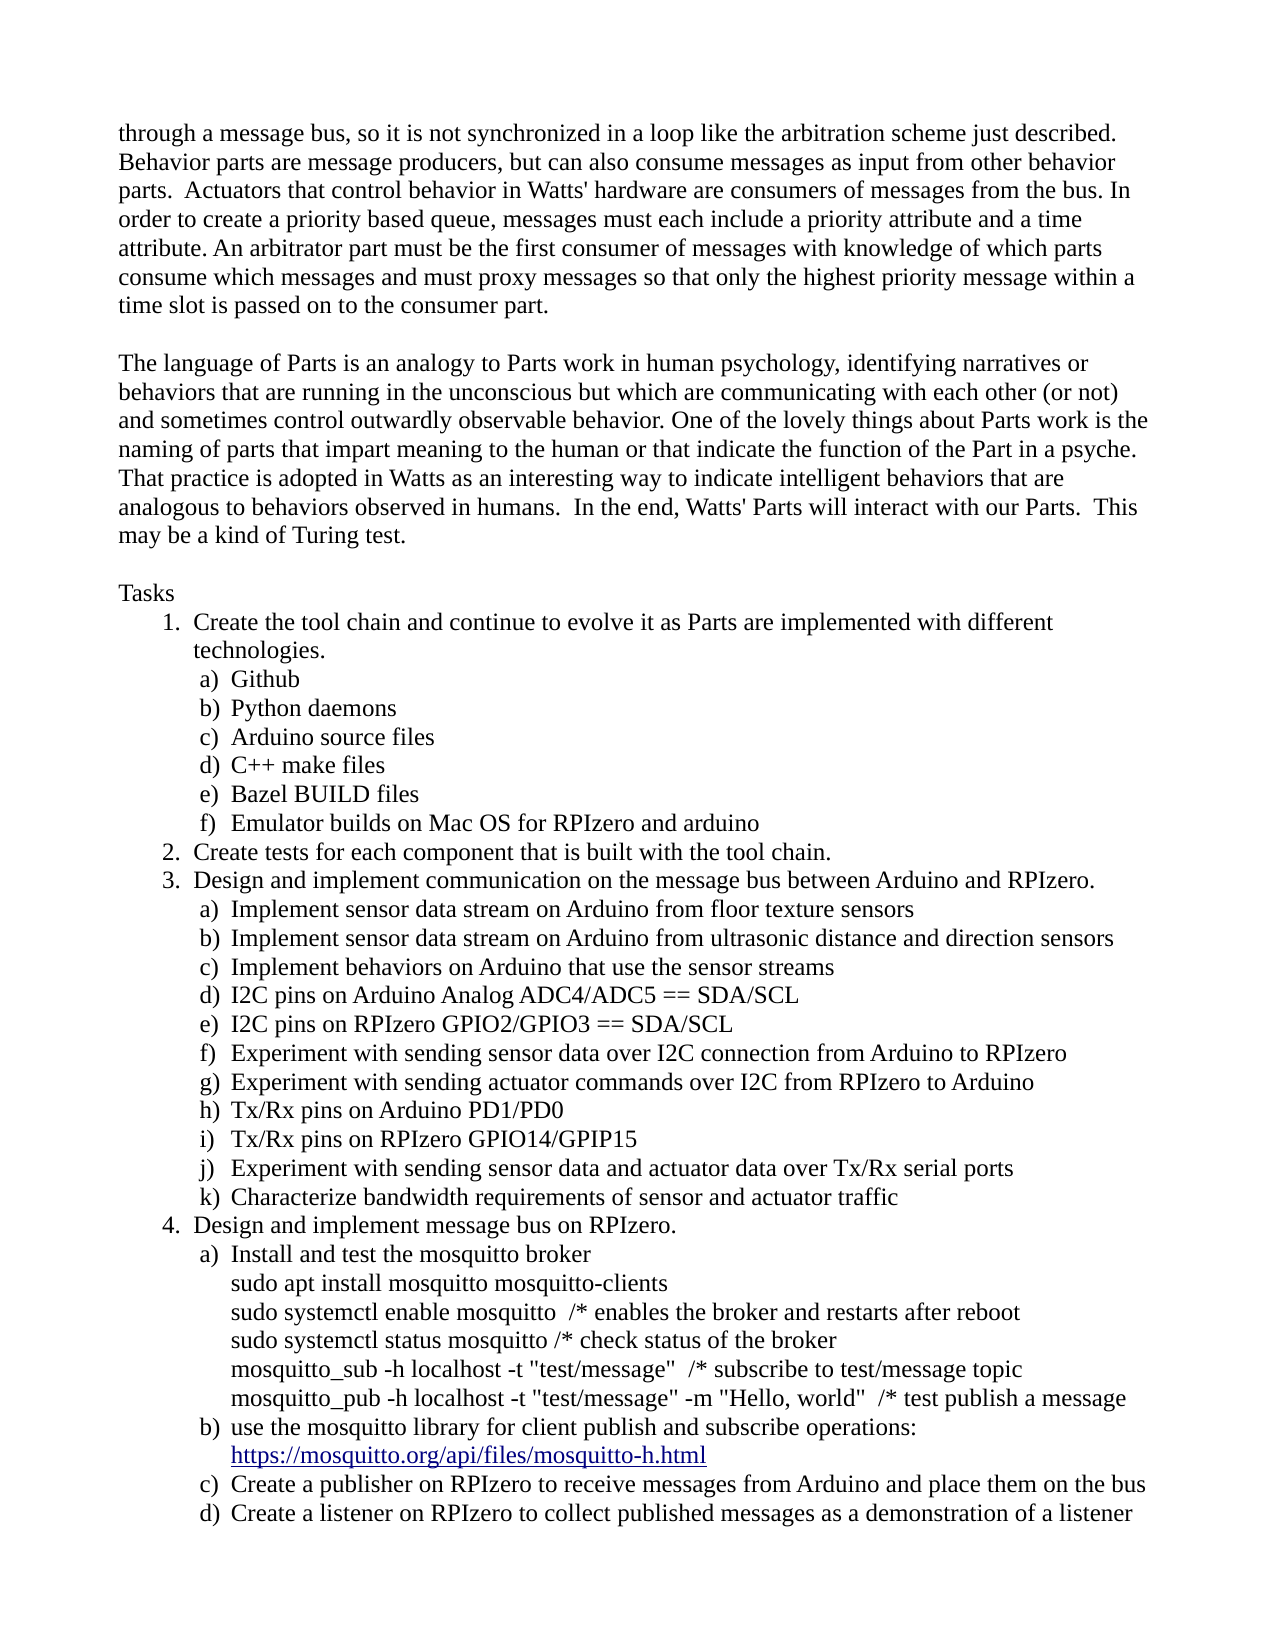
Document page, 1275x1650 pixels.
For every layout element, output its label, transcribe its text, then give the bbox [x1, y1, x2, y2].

list use the mosquitto library for client publish and subscribe operations: https://mosquitto.org/api/files/mosquitto-h.html [193, 1412, 1157, 1469]
list Python daemons [193, 693, 1157, 722]
list Bazel BUILD files [193, 779, 1157, 808]
list Create tests for each component that is built with the tool chain. [156, 837, 1157, 866]
text through a message bus, so it is not synchronized in a loop like the arbitration scheme just described. Behavior parts are message producers, but can also consume messages as input from other behavior parts. Actuators that control behavior in Watts' hardware are consumers of messages from the bus. In order to create a priority based queue, messages must each include a priority attribute and a time attribute. An arbitrator part must be the first consumer of messages with knowledge of which parts consume which messages and must proxy messages so that only the highest priority message within a time slot is passed on to the consumer part. [118, 118, 1157, 319]
list Tx/Rx pins on RPIzero GPIO14/GPIP15 [193, 1124, 1157, 1153]
list Implement sensor data stream on Arduino from ultrasonic distance and direction sensors [193, 923, 1157, 952]
list Design and implement message bus on RPIzero. [156, 1211, 1157, 1239]
list Experiment with sending actuator commands over I2C from RPIzero to Arduino [193, 1067, 1157, 1096]
list Design and implement communication on the message bus between Arduino and RPIzero. [156, 866, 1157, 894]
text Tasks [118, 578, 1157, 607]
list Characterize bandwidth requirements of sensor and actuator traffic [193, 1182, 1157, 1211]
list Experiment with sending sensor data and actuator data over Tx/Rx serial ports [193, 1153, 1157, 1182]
list Implement sensor data stream on Arduino from floor texture sensors [193, 894, 1157, 923]
list I2C pins on RPIzero GPIO2/GPIO3 == SDA/SCL [193, 1009, 1157, 1038]
list Emulator builds on Mac OS for RPIzero and arduino [193, 808, 1157, 837]
list Github [193, 664, 1157, 693]
list Create a listener on RPIzero to collect published messages as a demonstration of a listener [193, 1498, 1157, 1527]
list Install and test the mosquitto broker sudo apt install mosquitto mosquitto-clients sudo systemctl enable mosquitto /* enables the broker and restarts after reboot sudo systemctl status mosquitto /* check status of the broker mosquitto_sub -h localhost -t "test/message" /* subscribe to test/message topic mosquitto_pub -h localhost -t "test/message" -m "Hello, world" /* test publish a message [193, 1239, 1157, 1412]
list Create a publisher on RPIzero to receive messages from Arduino and place them on the bus [193, 1469, 1157, 1498]
list C++ make files [193, 751, 1157, 779]
list Create the tool chain and continue to evolve it as Parts are implemented with different technologies. [156, 607, 1157, 664]
list Arduino source files [193, 722, 1157, 751]
list Tx/Rx pins on Arduino PD1/PD0 [193, 1096, 1157, 1124]
list Experiment with sending sensor data over I2C connection from Arduino to RPIzero [193, 1038, 1157, 1067]
list Implement behaviors on Arduino that use the sensor streams [193, 952, 1157, 981]
list I2C pins on Arduino Analog ADC4/ADC5 == SDA/SCL [193, 981, 1157, 1009]
text The language of Parts is an analogy to Parts work in human psychology, identifying narratives or behaviors that are running in the unconscious but which are communicating with each other (or not) and sometimes control outwardly observable behavior. One of the lovely things about Parts work is the naming of parts that impart meaning to the human or that indicate the function of the Part in a psyche. That practice is adopted in Watts as an interesting way to indicate intelligent behaviors that are analogous to behaviors observed in humans. In the end, Watts' Parts will interact with our Parts. This may be a kind of Turing test. [118, 348, 1157, 549]
